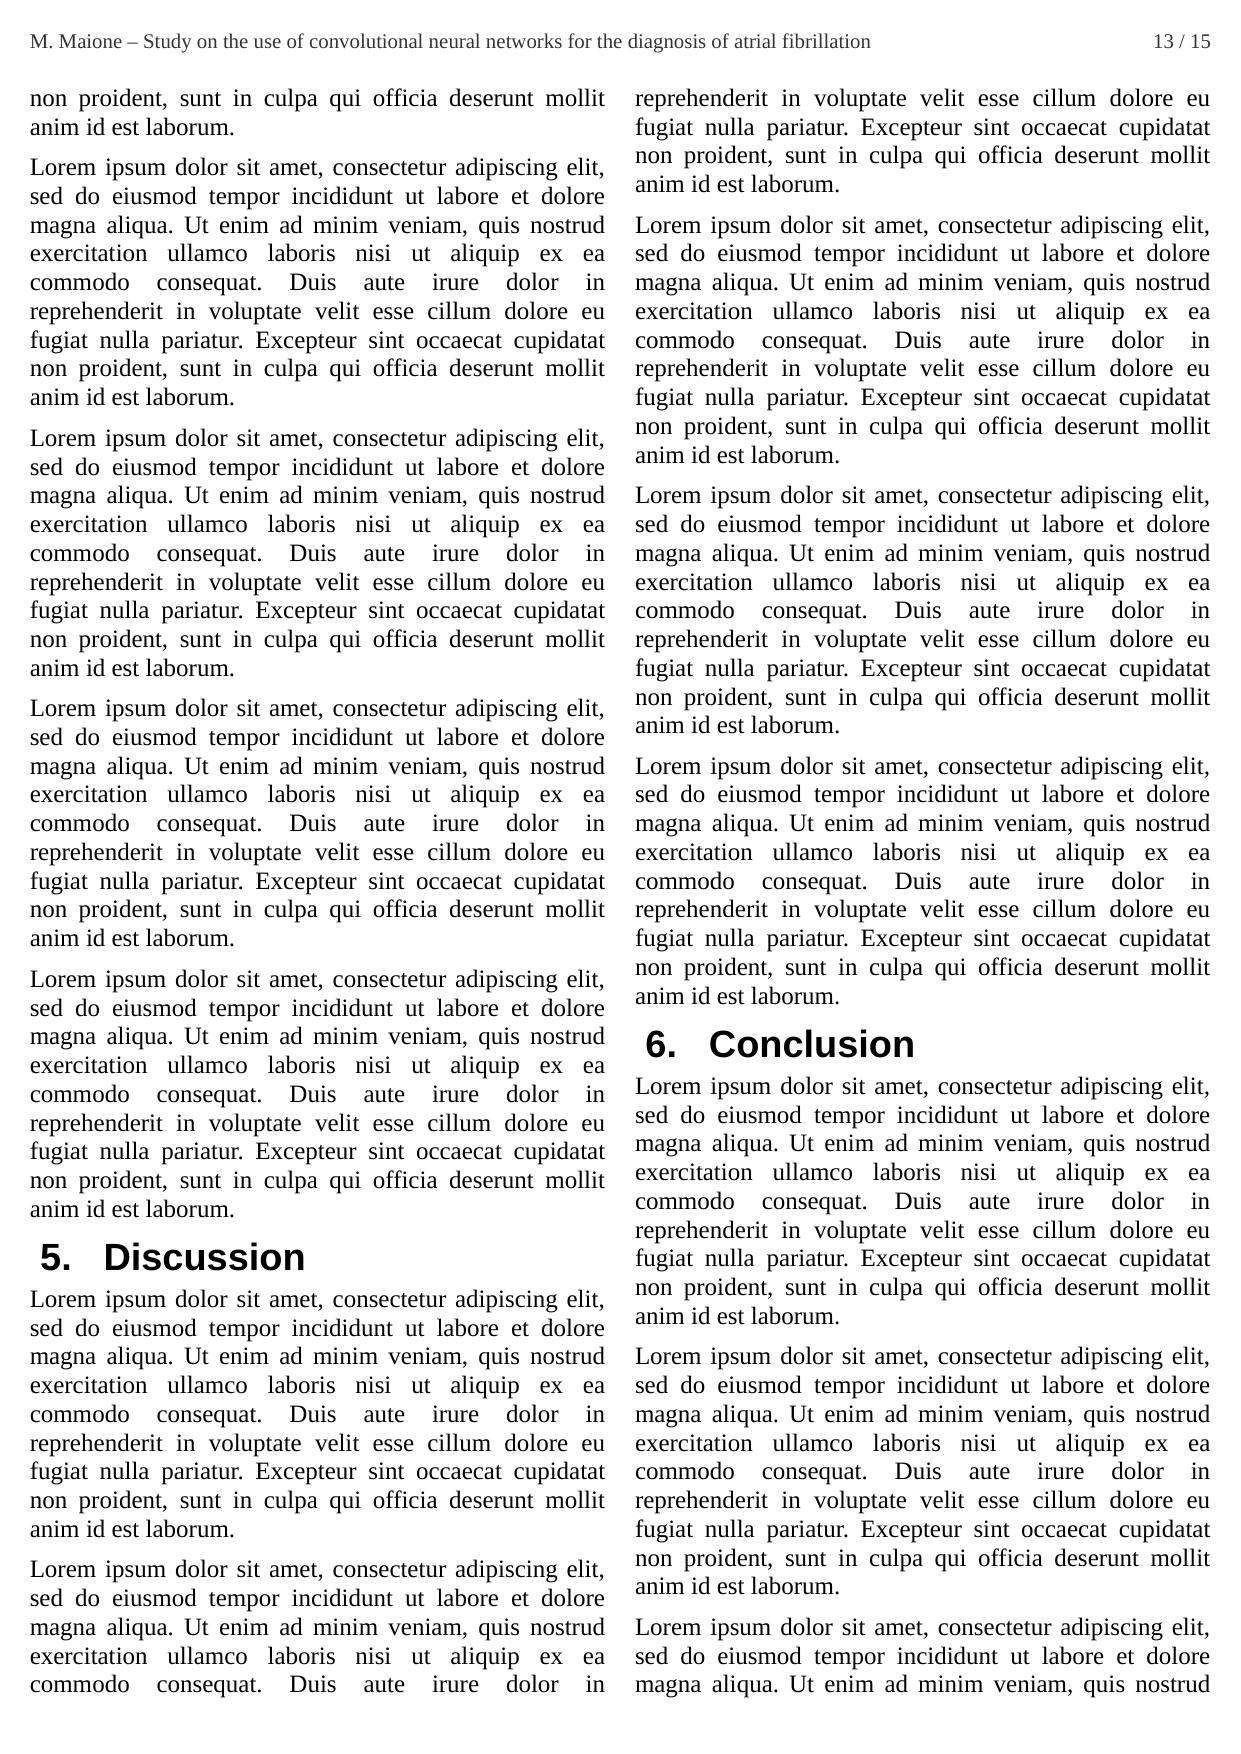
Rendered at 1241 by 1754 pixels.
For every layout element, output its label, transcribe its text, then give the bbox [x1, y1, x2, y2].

text non proident, sunt in culpa qui officia deserunt mollit anim id est laborum. [29, 83, 605, 141]
text reprehenderit in voluptate velit esse cillum dolore eu fugiat nulla pariatur. Excepteur sint occaecat cupidatat non proident, sunt in culpa qui officia deserunt mollit anim id est laborum. [635, 83, 1211, 198]
text Lorem ipsum dolor sit amet, consectetur adipiscing elit, sed do eiusmod tempor incididunt ut labore et dolore magna aliqua. Ut enim ad minim veniam, quis nostrud exercitation ullamco laboris nisi ut aliquip ex ea commodo consequat. Duis aute irure dolor in reprehenderit in voluptate velit esse cillum dolore eu fugiat nulla pariatur. Excepteur sint occaecat cupidatat non proident, sunt in culpa qui officia deserunt mollit anim id est laborum. [29, 693, 605, 952]
subtitle Discussion [29, 1234, 605, 1278]
text Lorem ipsum dolor sit amet, consectetur adipiscing elit, sed do eiusmod tempor incididunt ut labore et dolore magna aliqua. Ut enim ad minim veniam, quis nostrud exercitation ullamco laboris nisi ut aliquip ex ea commodo consequat. Duis aute irure dolor in reprehenderit in voluptate velit esse cillum dolore eu fugiat nulla pariatur. Excepteur sint occaecat cupidatat non proident, sunt in culpa qui officia deserunt mollit anim id est laborum. [635, 480, 1211, 739]
text Lorem ipsum dolor sit amet, consectetur adipiscing elit, sed do eiusmod tempor incididunt ut labore et dolore magna aliqua. Ut enim ad minim veniam, quis nostrud exercitation ullamco laboris nisi ut aliquip ex ea commodo consequat. Duis aute irure dolor in reprehenderit in voluptate velit esse cillum dolore eu fugiat nulla pariatur. Excepteur sint occaecat cupidatat non proident, sunt in culpa qui officia deserunt mollit anim id est laborum. [635, 1341, 1211, 1600]
text Lorem ipsum dolor sit amet, consectetur adipiscing elit, sed do eiusmod tempor incididunt ut labore et dolore magna aliqua. Ut enim ad minim veniam, quis nostrud exercitation ullamco laboris nisi ut aliquip ex ea commodo consequat. Duis aute irure dolor in reprehenderit in voluptate velit esse cillum dolore eu fugiat nulla pariatur. Excepteur sint occaecat cupidatat non proident, sunt in culpa qui officia deserunt mollit anim id est laborum. [635, 1071, 1211, 1330]
text Lorem ipsum dolor sit amet, consectetur adipiscing elit, sed do eiusmod tempor incididunt ut labore et dolore magna aliqua. Ut enim ad minim veniam, quis nostrud exercitation ullamco laboris nisi ut aliquip ex ea commodo consequat. Duis aute irure dolor in reprehenderit in voluptate velit esse cillum dolore eu fugiat nulla pariatur. Excepteur sint occaecat cupidatat non proident, sunt in culpa qui officia deserunt mollit anim id est laborum. [29, 152, 605, 411]
text Lorem ipsum dolor sit amet, consectetur adipiscing elit, sed do eiusmod tempor incididunt ut labore et dolore magna aliqua. Ut enim ad minim veniam, quis nostrud [635, 1612, 1211, 1698]
subtitle Conclusion [635, 1021, 1211, 1065]
text Lorem ipsum dolor sit amet, consectetur adipiscing elit, sed do eiusmod tempor incididunt ut labore et dolore magna aliqua. Ut enim ad minim veniam, quis nostrud exercitation ullamco laboris nisi ut aliquip ex ea commodo consequat. Duis aute irure dolor in reprehenderit in voluptate velit esse cillum dolore eu fugiat nulla pariatur. Excepteur sint occaecat cupidatat non proident, sunt in culpa qui officia deserunt mollit anim id est laborum. [29, 964, 605, 1223]
text Lorem ipsum dolor sit amet, consectetur adipiscing elit, sed do eiusmod tempor incididunt ut labore et dolore magna aliqua. Ut enim ad minim veniam, quis nostrud exercitation ullamco laboris nisi ut aliquip ex ea commodo consequat. Duis aute irure dolor in [29, 1554, 605, 1698]
text Lorem ipsum dolor sit amet, consectetur adipiscing elit, sed do eiusmod tempor incididunt ut labore et dolore magna aliqua. Ut enim ad minim veniam, quis nostrud exercitation ullamco laboris nisi ut aliquip ex ea commodo consequat. Duis aute irure dolor in reprehenderit in voluptate velit esse cillum dolore eu fugiat nulla pariatur. Excepteur sint occaecat cupidatat non proident, sunt in culpa qui officia deserunt mollit anim id est laborum. [29, 1284, 605, 1543]
text Lorem ipsum dolor sit amet, consectetur adipiscing elit, sed do eiusmod tempor incididunt ut labore et dolore magna aliqua. Ut enim ad minim veniam, quis nostrud exercitation ullamco laboris nisi ut aliquip ex ea commodo consequat. Duis aute irure dolor in reprehenderit in voluptate velit esse cillum dolore eu fugiat nulla pariatur. Excepteur sint occaecat cupidatat non proident, sunt in culpa qui officia deserunt mollit anim id est laborum. [635, 751, 1211, 1009]
text Lorem ipsum dolor sit amet, consectetur adipiscing elit, sed do eiusmod tempor incididunt ut labore et dolore magna aliqua. Ut enim ad minim veniam, quis nostrud exercitation ullamco laboris nisi ut aliquip ex ea commodo consequat. Duis aute irure dolor in reprehenderit in voluptate velit esse cillum dolore eu fugiat nulla pariatur. Excepteur sint occaecat cupidatat non proident, sunt in culpa qui officia deserunt mollit anim id est laborum. [29, 423, 605, 682]
text Lorem ipsum dolor sit amet, consectetur adipiscing elit, sed do eiusmod tempor incididunt ut labore et dolore magna aliqua. Ut enim ad minim veniam, quis nostrud exercitation ullamco laboris nisi ut aliquip ex ea commodo consequat. Duis aute irure dolor in reprehenderit in voluptate velit esse cillum dolore eu fugiat nulla pariatur. Excepteur sint occaecat cupidatat non proident, sunt in culpa qui officia deserunt mollit anim id est laborum. [635, 210, 1211, 468]
